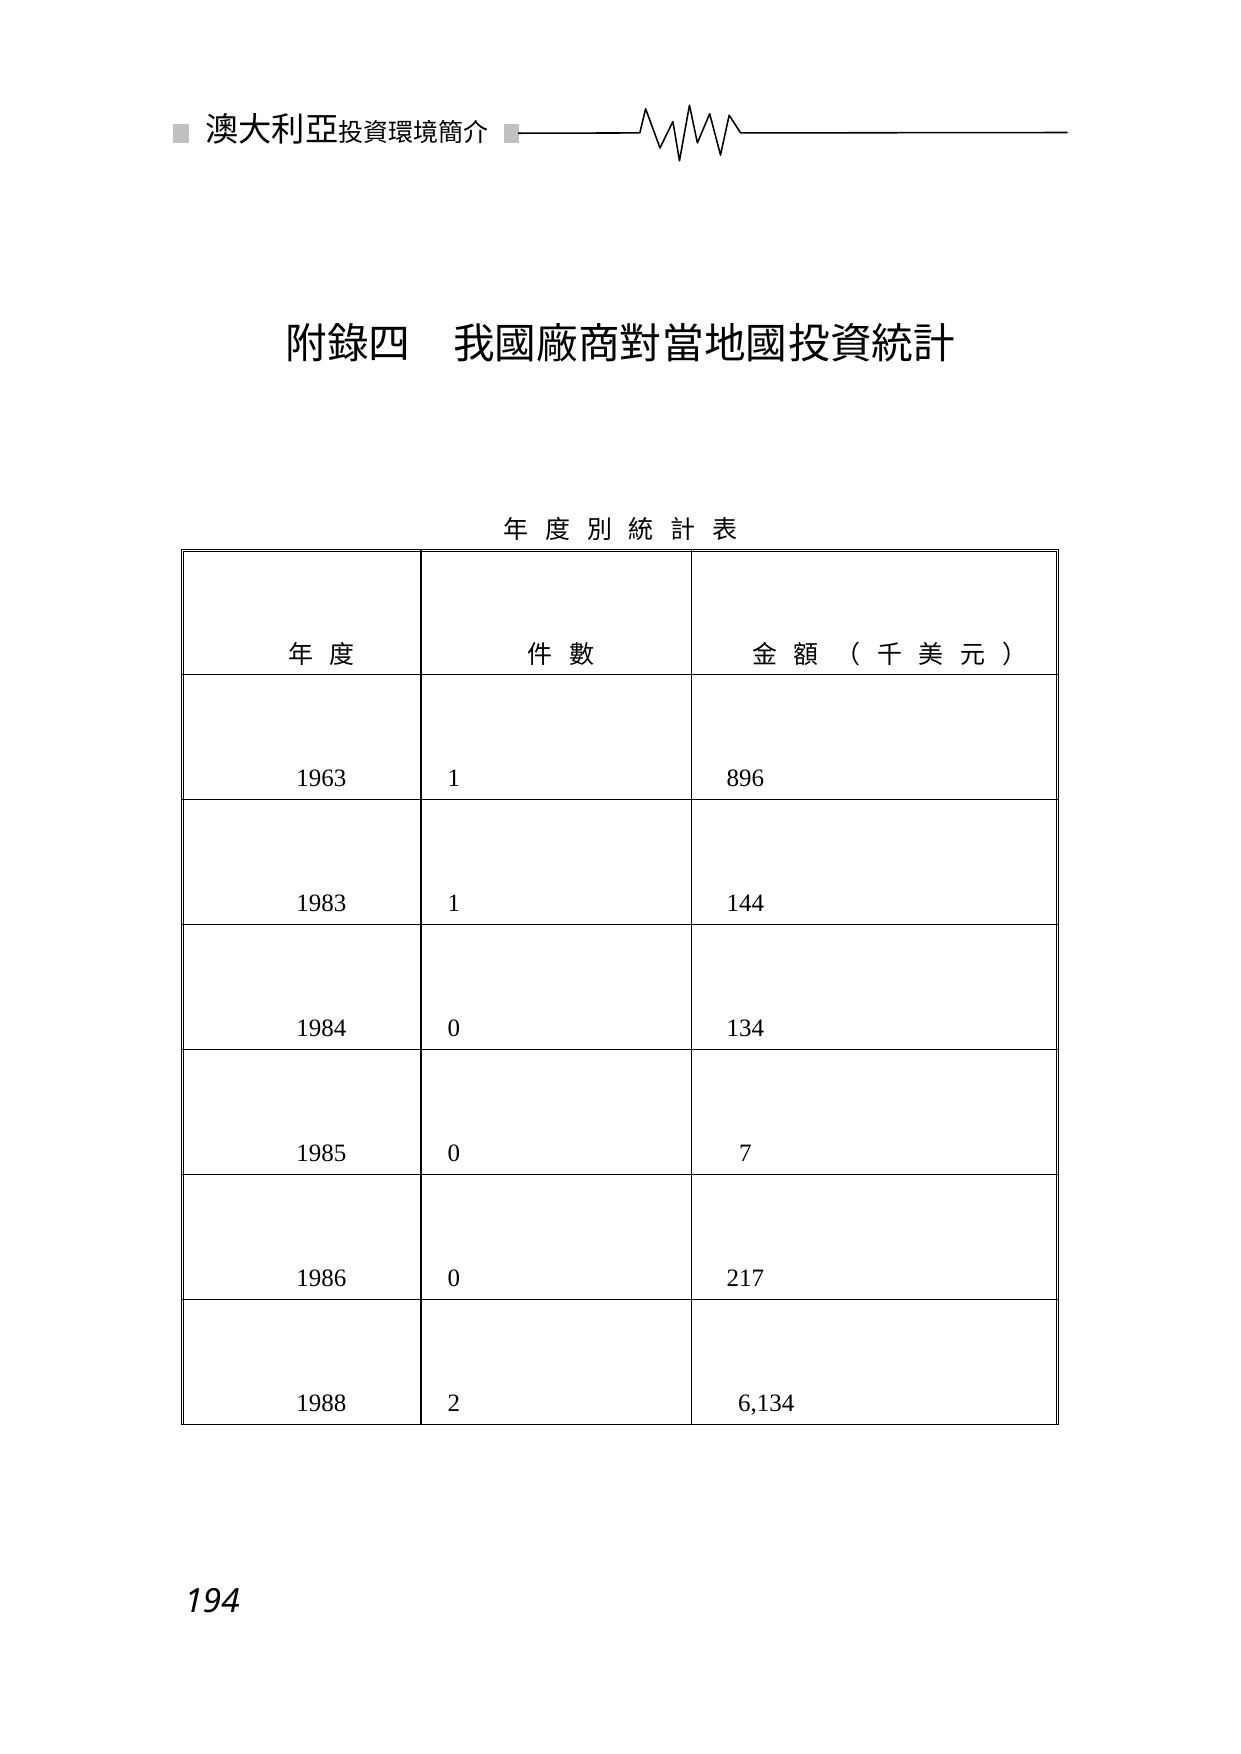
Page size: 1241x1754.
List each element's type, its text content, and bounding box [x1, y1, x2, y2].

table_cell 1 [422, 800, 691, 924]
text 附錄四 我國廠商對當地國投資統計 [183, 299, 1058, 361]
table_cell 217 [692, 1175, 1056, 1299]
table_cell 2 [422, 1300, 691, 1424]
table_cell 1985 [184, 1050, 420, 1174]
table_cell 7 [692, 1050, 1056, 1174]
table_cell 1984 [184, 925, 420, 1049]
table_cell 0 [422, 925, 691, 1049]
table_cell 134 [692, 925, 1056, 1049]
table_header 金額（千美元） [692, 552, 1056, 674]
table_cell 0 [422, 1050, 691, 1174]
table_cell 1988 [184, 1300, 420, 1424]
table_cell 144 [692, 800, 1056, 924]
table_cell 1963 [184, 675, 420, 799]
table_cell 896 [692, 675, 1056, 799]
table_cell 1 [422, 675, 691, 799]
table_cell 1986 [184, 1175, 420, 1299]
table_header 年度 [184, 552, 420, 674]
table_cell 1983 [184, 800, 420, 924]
table_header 件數 [422, 552, 691, 674]
table_cell 0 [422, 1175, 691, 1299]
table_cell 6,134 [692, 1300, 1056, 1424]
text 年度別統計表 [183, 486, 1058, 549]
